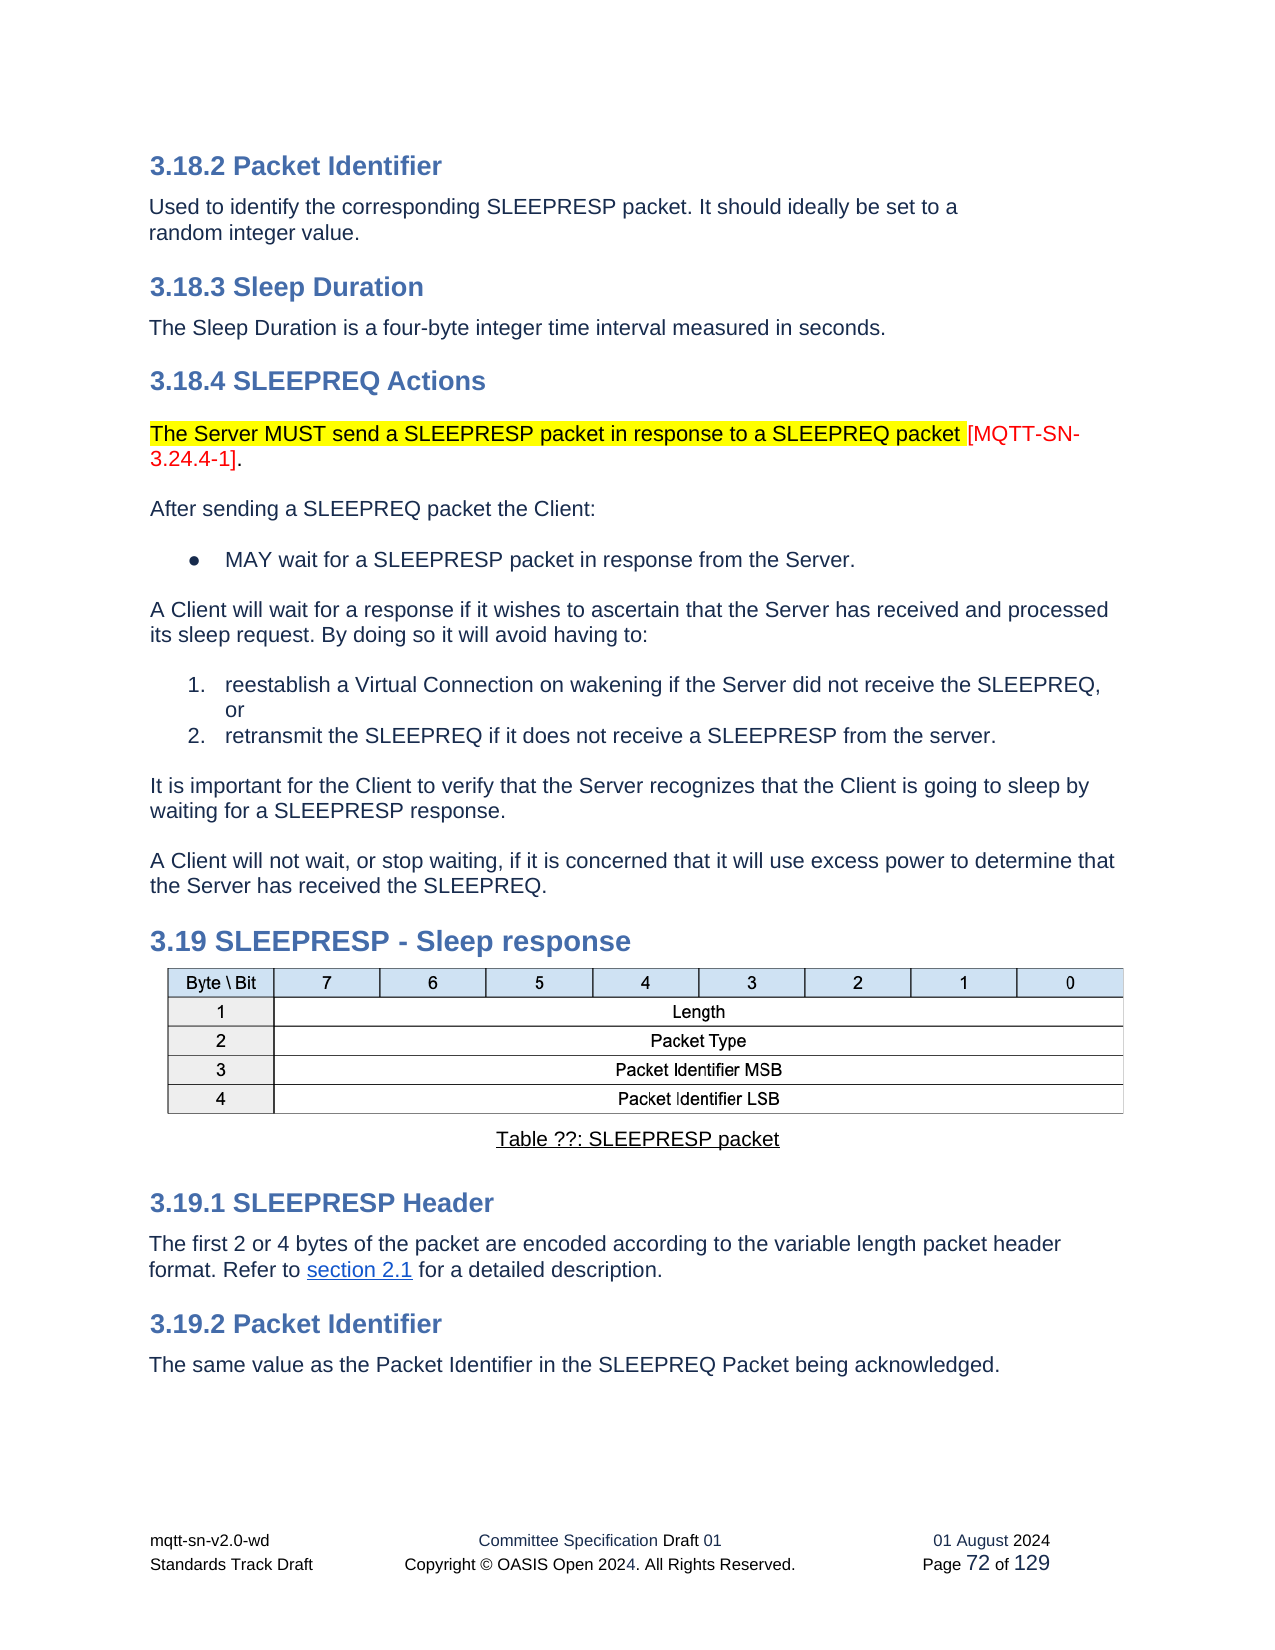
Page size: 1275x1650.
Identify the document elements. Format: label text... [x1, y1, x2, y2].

list reestablish a Virtual Connection on wakening if the Server did not receive the SLEEPREQ, or [187, 672, 1125, 722]
subtitle 3.19.1 SLEEPRESP Header [150, 1187, 1124, 1218]
text Table ??: SLEEPRESP packet [150, 1126, 1125, 1150]
text The Sleep Duration is a four-byte integer time interval measured in seconds. [148, 314, 1124, 339]
list MAY wait for a SLEEPRESP packet in response from the Server. [187, 546, 1125, 572]
text The Server MUST send a SLEEPRESP packet in response to a SLEEPREQ packet [MQTT-SN-3.24.4-1]. [150, 421, 1125, 471]
subtitle 3.18.4 SLEEPREQ Actions [150, 364, 1124, 396]
text A Client will wait for a response if it wishes to ascertain that the Server has received and processed its sleep request. By doing so it will avoid having to: [150, 597, 1125, 647]
list retransmit the SLEEPREQ if it does not receive a SLEEPRESP from the server. [187, 722, 1125, 748]
subtitle 3.18.3 Sleep Duration [150, 271, 1124, 302]
text After sending a SLEEPREQ packet the Client: [150, 496, 1125, 521]
subtitle 3.19.2 Packet Identifier [150, 1308, 1124, 1339]
picture [148, 968, 1124, 1114]
text The same value as the Packet Identifier in the SLEEPREQ Packet being acknowledged. [148, 1352, 1124, 1377]
text The first 2 or 4 bytes of the packet are encoded according to the variable length packet header format. Refer to section 2.1 for a detailed description. [148, 1231, 1124, 1282]
text A Client will not wait, or stop waiting, if it is concerned that it will use excess power to determine that the Server has received the SLEEPREQ. [150, 848, 1125, 898]
text Used to identify the corresponding SLEEPRESP packet. It should ideally be set to a random integer value. [148, 194, 1022, 245]
text It is important for the Client to verify that the Server recognizes that the Client is going to sleep by waiting for a SLEEPRESP response. [150, 773, 1125, 823]
subtitle 3.19 SLEEPRESP - Sleep response [150, 923, 1124, 957]
subtitle 3.18.2 Packet Identifier [150, 150, 1124, 181]
